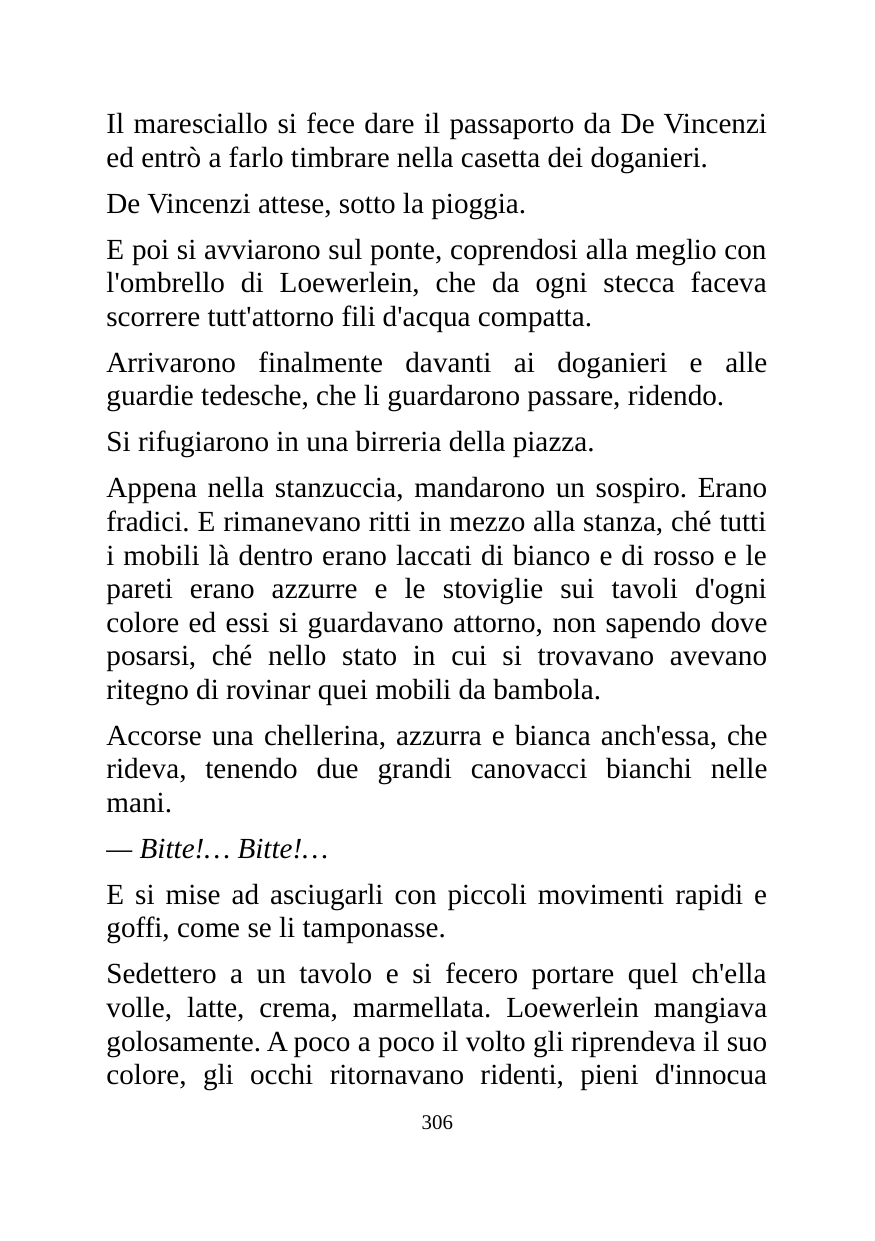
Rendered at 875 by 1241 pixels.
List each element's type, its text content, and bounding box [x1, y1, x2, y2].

text Accorse una chellerina, azzurra e bianca anch'essa, che rideva, tenendo due grandi canovacci bianchi nelle mani. [106, 718, 768, 818]
text Sedettero a un tavolo e si fecero portare quel ch'ella volle, latte, crema, marmellata. Loewerlein mangiava golosamente. A poco a poco il volto gli riprendeva il suo colore, gli occhi ritornavano ridenti, pieni d'innocua [106, 957, 768, 1091]
text Si rifugiarono in una birreria della piazza. [106, 424, 768, 458]
text Appena nella stanzuccia, mandarono un sospiro. Erano fradici. E rimanevano ritti in mezzo alla stanza, ché tutti i mobili là dentro erano laccati di bianco e di rosso e le pareti erano azzurre e le stoviglie sui tavoli d'ogni colore ed essi si guardavano attorno, non sapendo dove posarsi, ché nello stato in cui si trovavano avevano ritegno di rovinar quei mobili da bambola. [106, 471, 768, 705]
text E poi si avviarono sul ponte, coprendosi alla meglio con l'ombrello di Loewerlein, che da ogni stecca faceva scorrere tutt'attorno fili d'acqua compatta. [106, 232, 768, 332]
text E si mise ad asciugarli con piccoli movimenti rapidi e goffi, come se li tamponasse. [106, 877, 768, 944]
text Arrivarono finalmente davanti ai doganieri e alle guardie tedesche, che li guardarono passare, ridendo. [106, 345, 768, 412]
text — Bitte!… Bitte!… [106, 831, 768, 864]
text De Vincenzi attese, sotto la pioggia. [106, 186, 768, 219]
text Il maresciallo si fece dare il passaporto da De Vincenzi ed entrò a farlo timbrare nella casetta dei doganieri. [106, 106, 768, 173]
